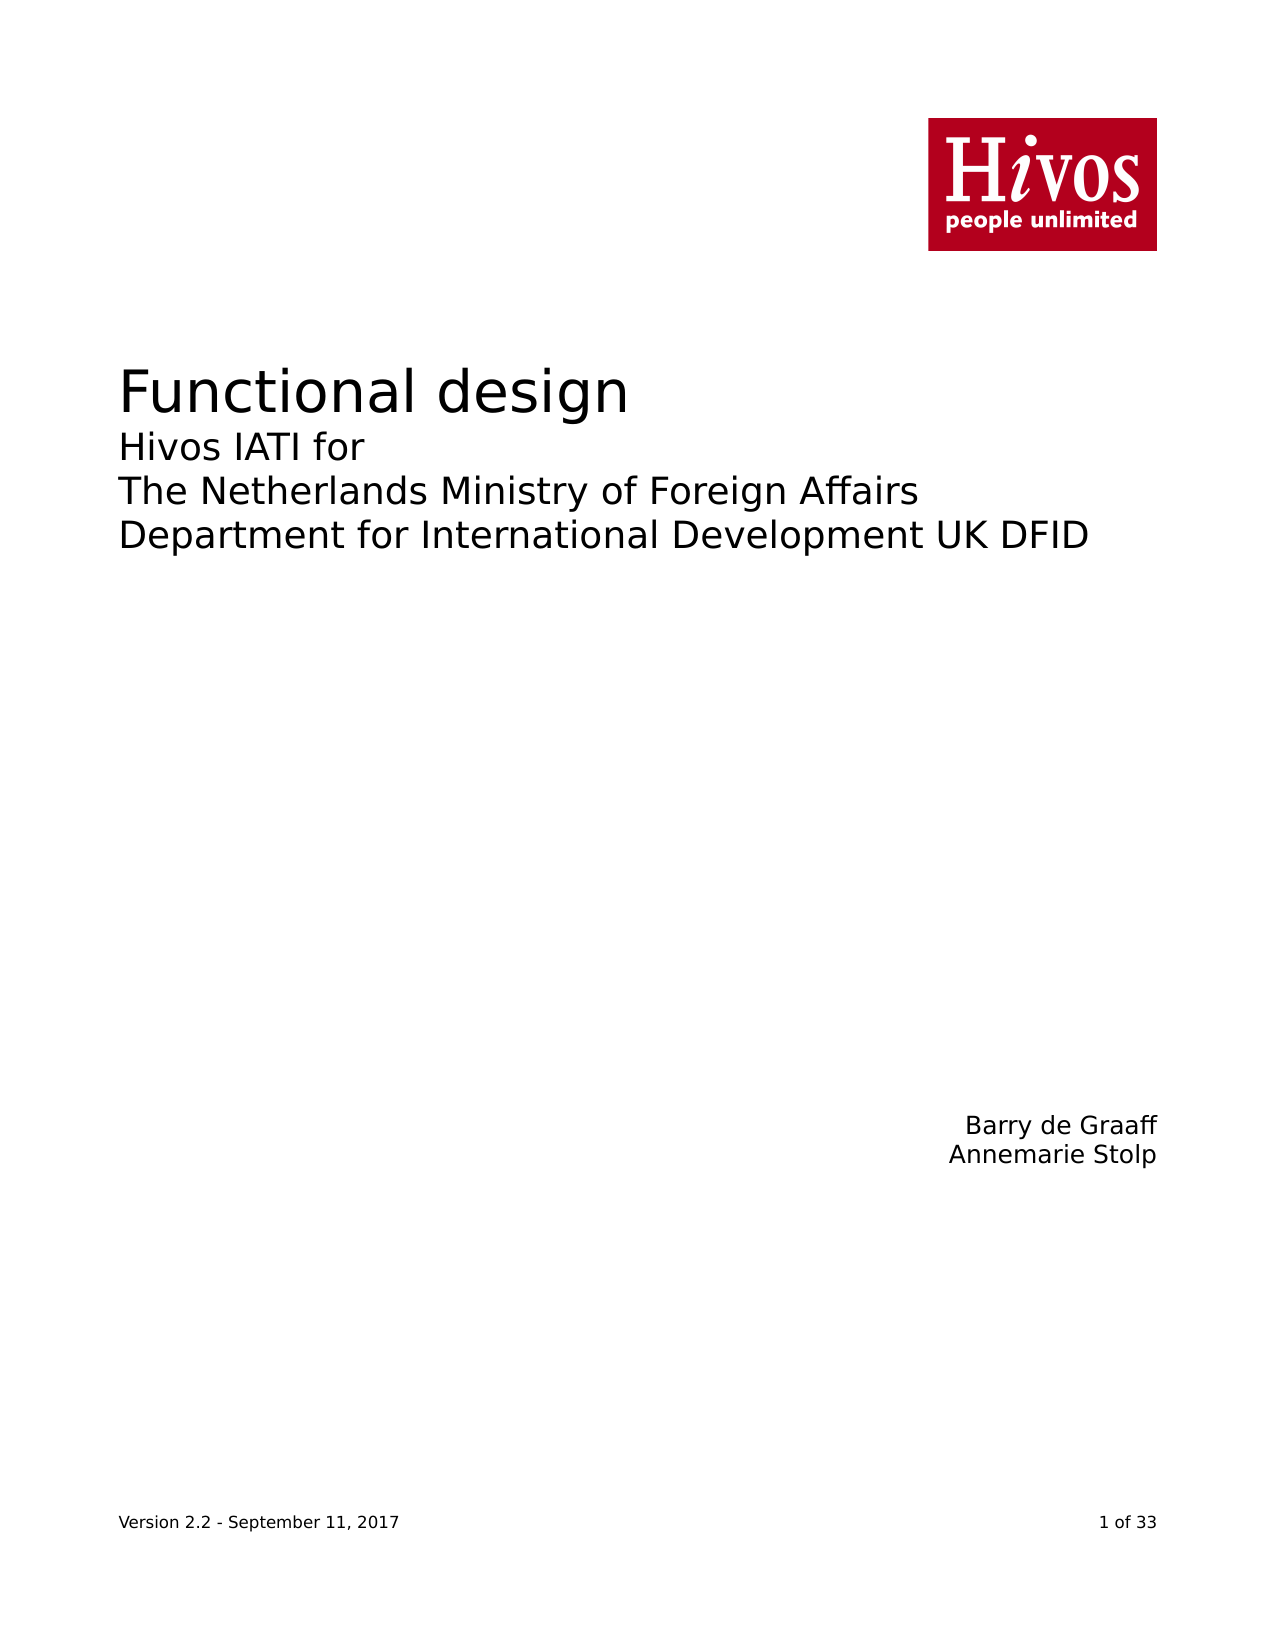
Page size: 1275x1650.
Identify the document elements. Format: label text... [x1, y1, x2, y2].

text Department for International Development UK DFID [118, 513, 1157, 557]
text Hivos IATI for [118, 426, 1157, 470]
picture [928, 118, 1157, 251]
text Barry de Graaff [118, 1111, 1157, 1140]
text Functional design [118, 358, 1157, 426]
text Annemarie Stolp [118, 1140, 1157, 1169]
text The Netherlands Ministry of Foreign Affairs [118, 470, 1157, 513]
